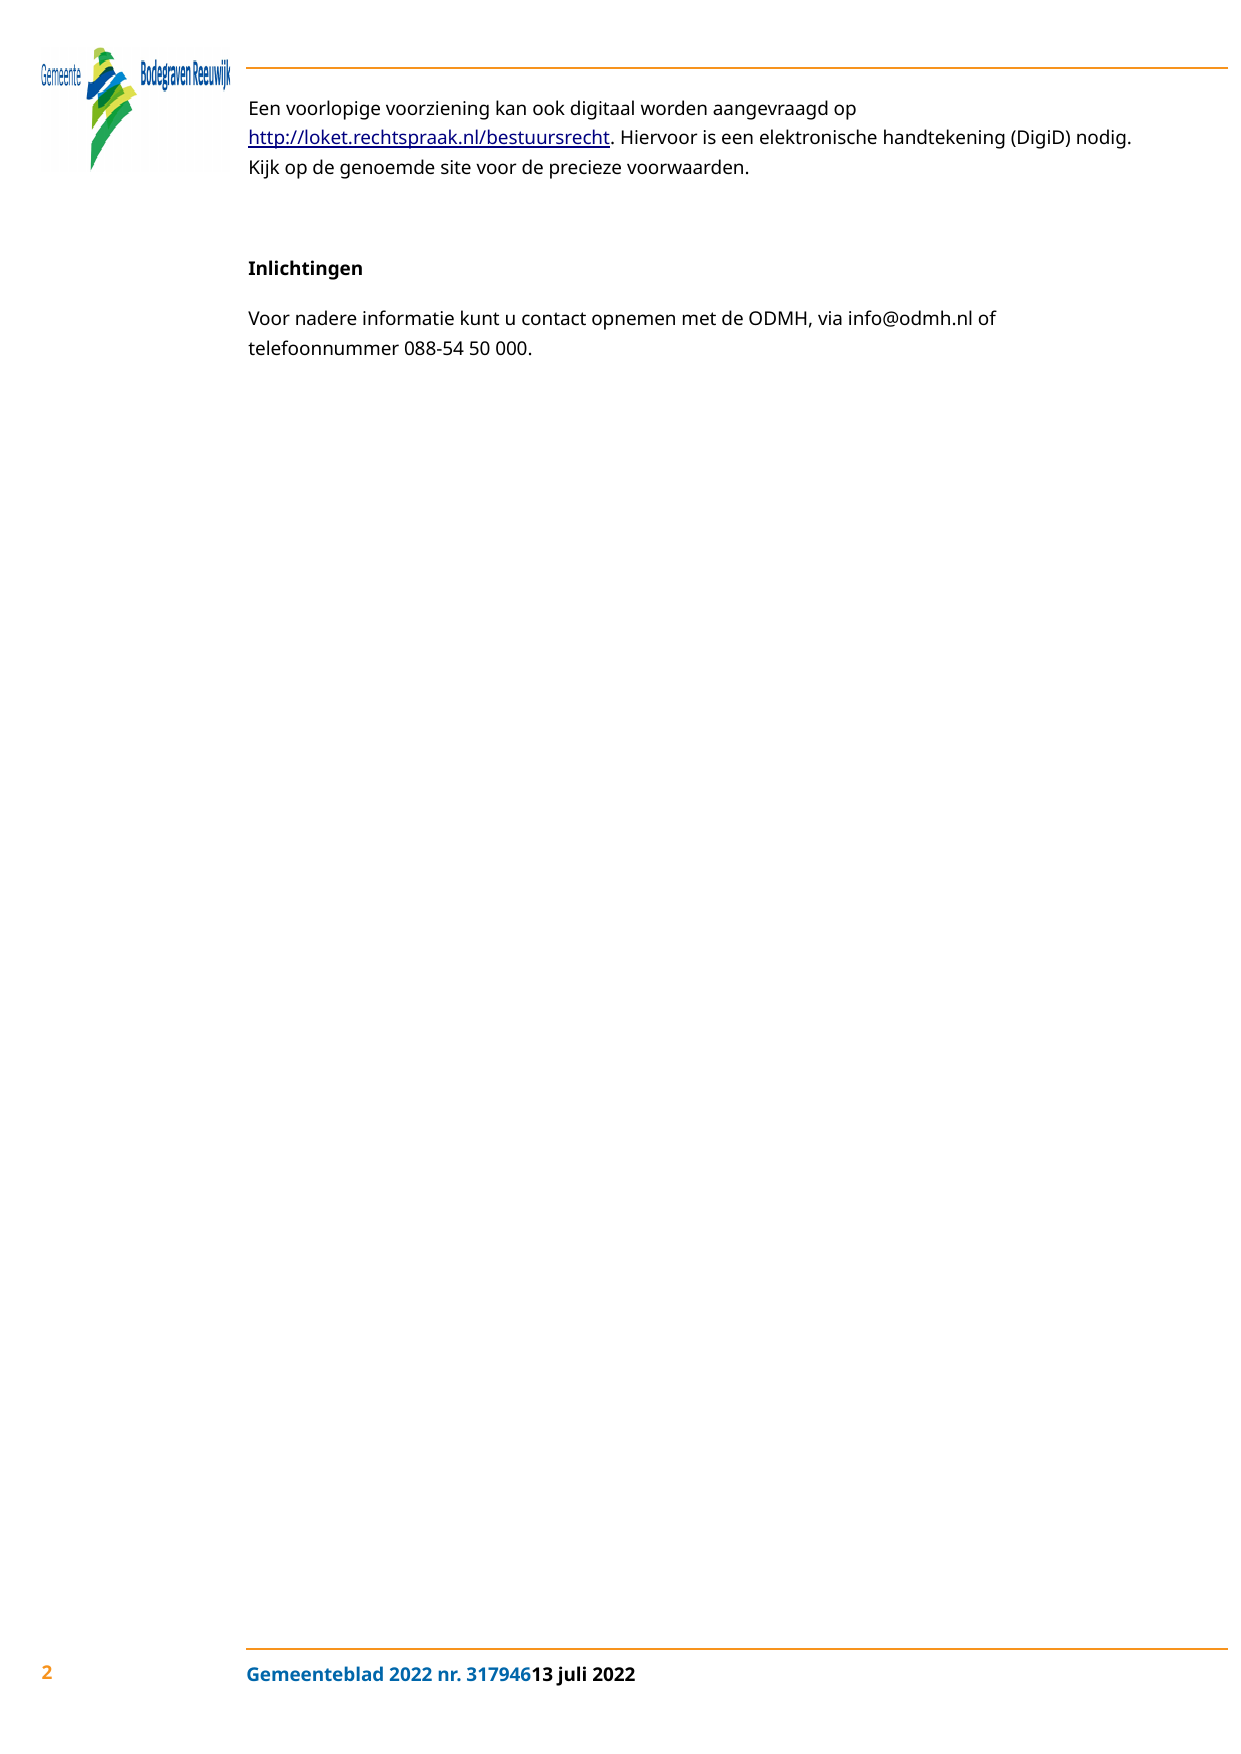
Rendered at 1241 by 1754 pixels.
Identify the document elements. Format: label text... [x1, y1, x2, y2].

text Een voorlopige voorziening kan ook digitaal worden aangevraagd op http://loket.rechtspraak.nl/bestuursrecht. Hiervoor is een elektronische handtekening (DigiD) nodig. Kijk op de genoemde site voor de precieze voorwaarden. [248, 95, 1152, 180]
picture [41, 47, 231, 172]
text Inlichtingen [248, 255, 1152, 281]
text Voor nadere informatie kunt u contact opnemen met de ODMH, via info@odmh.nl of telefoonnummer 088-54 50 000. [248, 305, 1152, 361]
